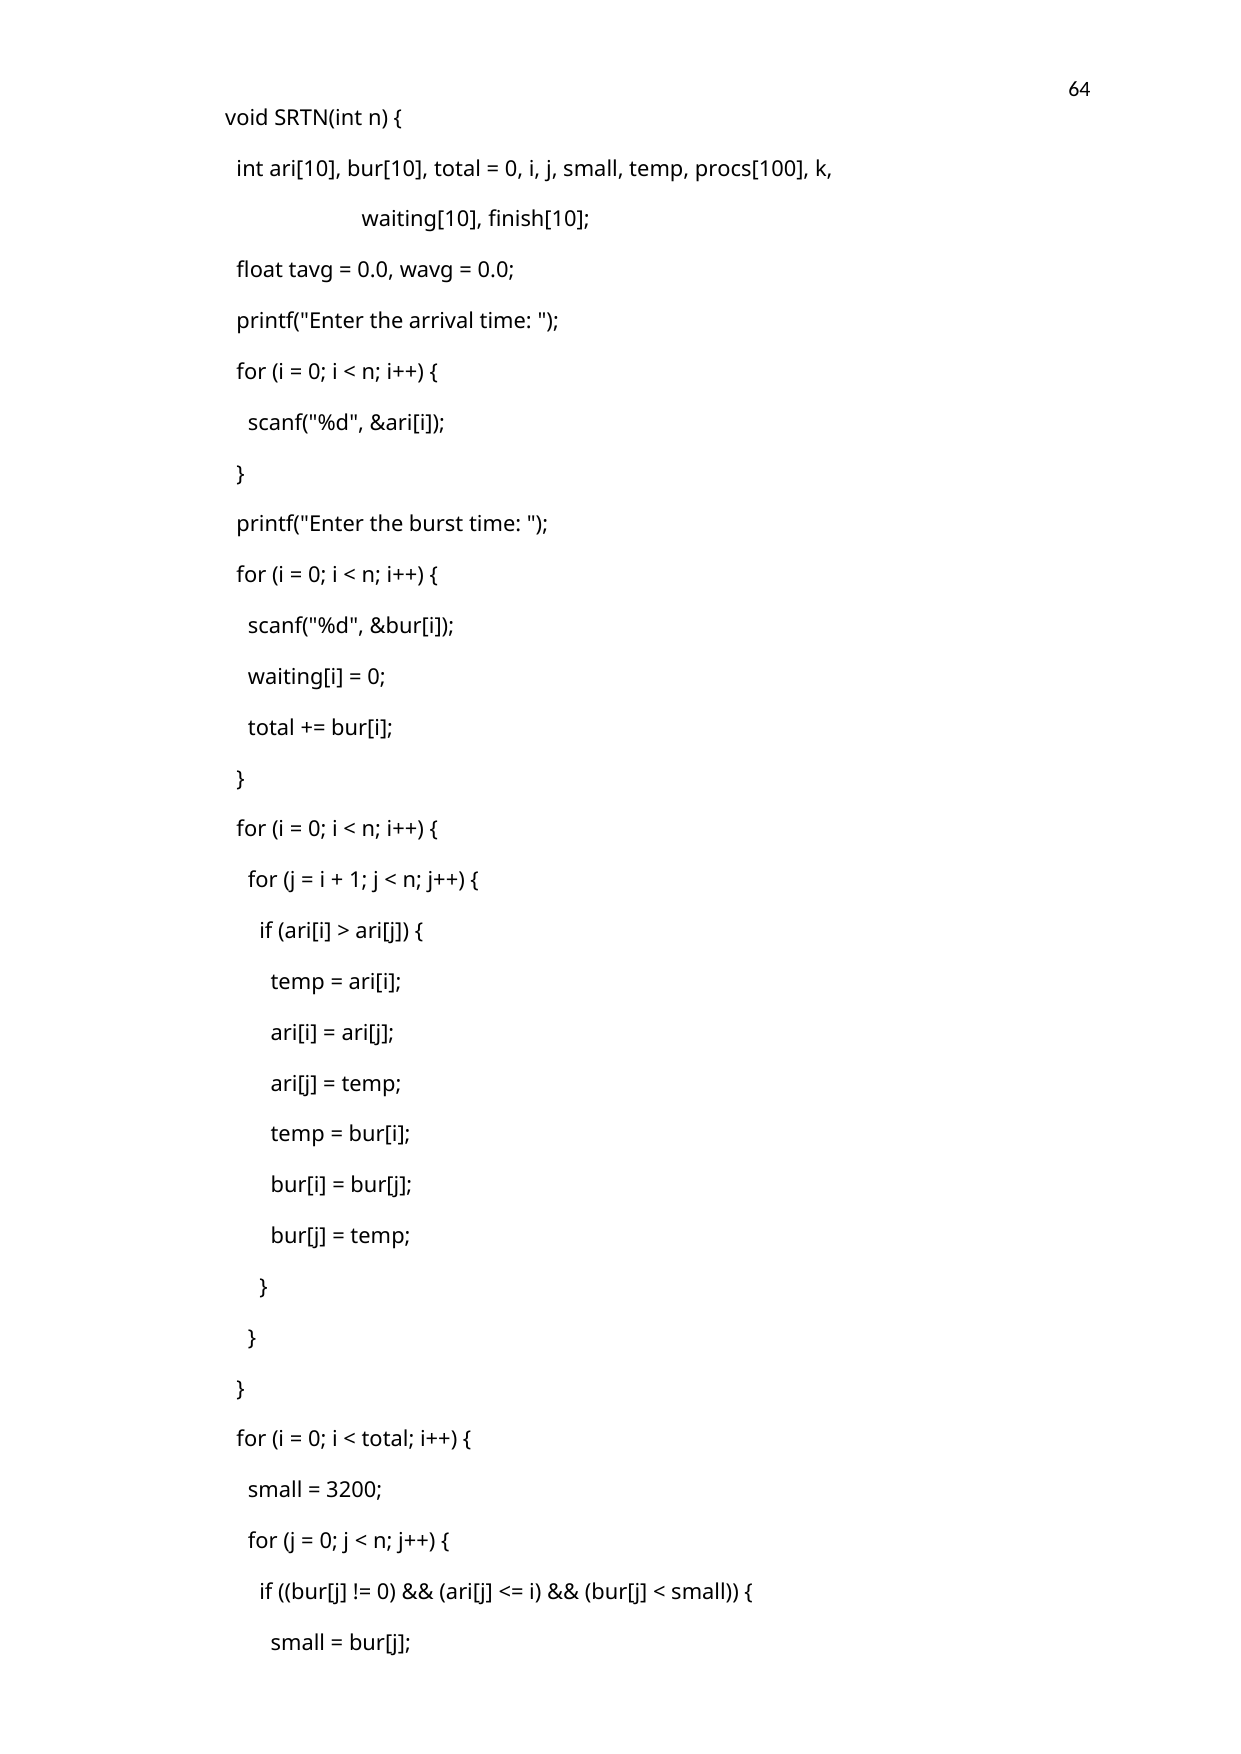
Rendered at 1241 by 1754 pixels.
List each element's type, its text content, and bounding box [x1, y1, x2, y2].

text temp = ari[i]; [225, 966, 1090, 996]
text printf("Enter the arrival time: "); [225, 305, 1090, 335]
text waiting[i] = 0; [225, 661, 1090, 691]
text total += bur[i]; [225, 712, 1090, 741]
text waiting[10], finish[10]; [225, 203, 1090, 233]
text void SRTN(int n) { [225, 102, 1090, 131]
text small = 3200; [225, 1474, 1090, 1504]
text for (i = 0; i < n; i++) { [225, 559, 1090, 589]
text temp = bur[i]; [225, 1118, 1090, 1148]
text } [225, 457, 1090, 487]
text for (i = 0; i < total; i++) { [225, 1423, 1090, 1453]
text small = bur[j]; [225, 1627, 1090, 1656]
text } [225, 1322, 1090, 1351]
text float tavg = 0.0, wavg = 0.0; [225, 254, 1090, 284]
text bur[i] = bur[j]; [225, 1169, 1090, 1199]
text scanf("%d", &bur[i]); [225, 610, 1090, 640]
text scanf("%d", &ari[i]); [225, 407, 1090, 436]
text for (j = i + 1; j < n; j++) { [225, 864, 1090, 894]
text } [225, 1372, 1090, 1402]
text for (i = 0; i < n; i++) { [225, 813, 1090, 843]
text if (ari[i] > ari[j]) { [225, 915, 1090, 945]
text } [225, 1271, 1090, 1301]
text for (i = 0; i < n; i++) { [225, 356, 1090, 386]
text bur[j] = temp; [225, 1220, 1090, 1250]
text for (j = 0; j < n; j++) { [225, 1525, 1090, 1555]
text ari[j] = temp; [225, 1067, 1090, 1097]
text if ((bur[j] != 0) && (ari[j] <= i) && (bur[j] < small)) { [225, 1576, 1090, 1606]
text ari[i] = ari[j]; [225, 1017, 1090, 1046]
text printf("Enter the burst time: "); [225, 508, 1090, 538]
text int ari[10], bur[10], total = 0, i, j, small, temp, procs[100], k, [225, 152, 1090, 182]
text } [225, 762, 1090, 792]
